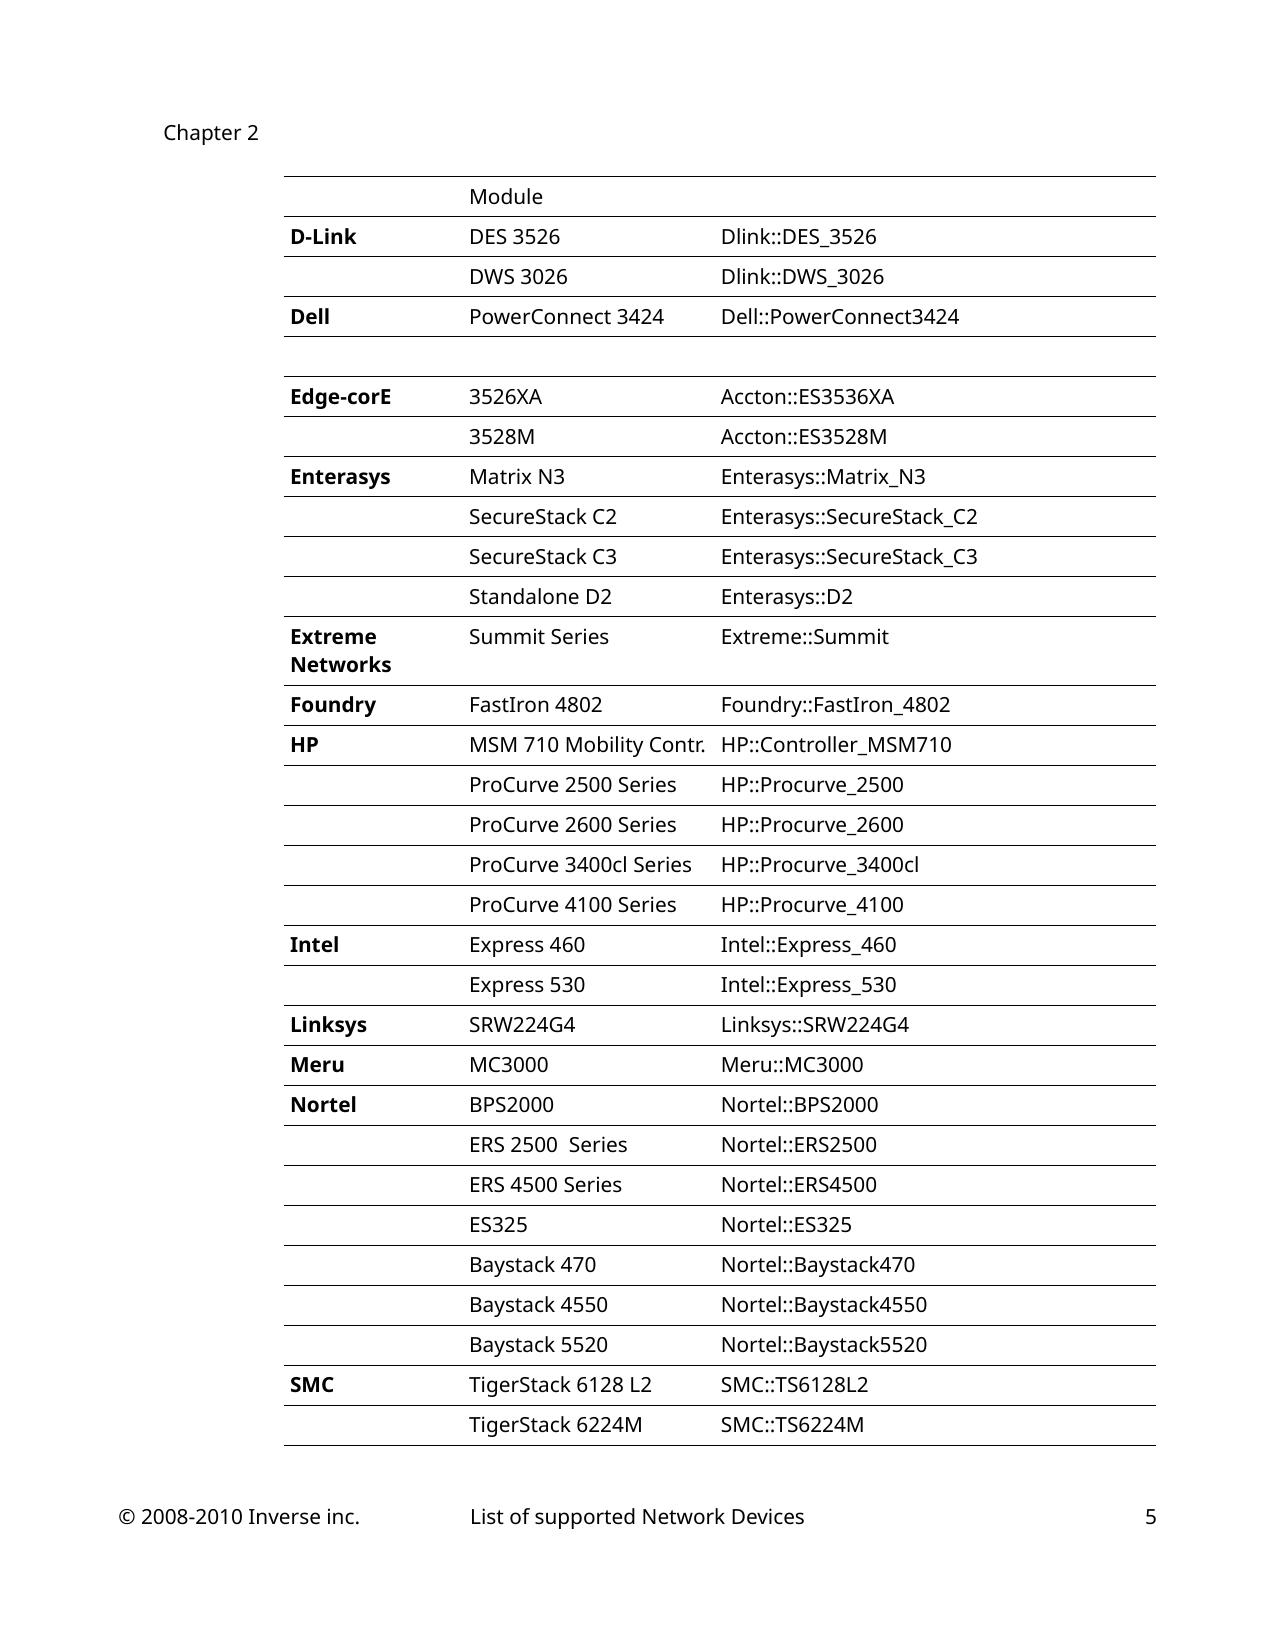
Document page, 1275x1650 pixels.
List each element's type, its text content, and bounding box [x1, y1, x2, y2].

table_cell Nortel [284, 1086, 463, 1124]
table_cell [284, 966, 463, 1004]
table_cell Extreme Networks [284, 617, 463, 684]
table_cell ProCurve 2600 Series [463, 806, 715, 844]
table_cell [284, 886, 463, 924]
table_cell Nortel::BPS2000 [715, 1086, 1156, 1124]
table_cell DWS 3026 [463, 257, 715, 296]
table_cell PowerConnect 3424 [463, 297, 715, 336]
table_cell [284, 1286, 463, 1324]
table_cell HP::Procurve_2600 [715, 806, 1156, 844]
table_cell Dell::PowerConnect3424 [715, 297, 1156, 336]
table_cell Summit Series [463, 617, 715, 684]
table_cell SMC [284, 1366, 463, 1404]
table_cell [715, 337, 1156, 376]
table_cell [284, 257, 463, 296]
table_cell MSM 710 Mobility Contr. [463, 726, 715, 764]
table_cell HP::Procurve_4100 [715, 886, 1156, 924]
table_cell HP [284, 726, 463, 764]
table_cell Intel::Express_530 [715, 966, 1156, 1004]
table_cell HP::Controller_MSM710 [715, 726, 1156, 764]
table_cell Intel::Express_460 [715, 926, 1156, 964]
table_cell Accton::ES3528M [715, 417, 1156, 456]
table_cell [284, 1326, 463, 1364]
table_cell [284, 417, 463, 456]
table_cell Standalone D2 [463, 577, 715, 616]
table_cell [284, 497, 463, 536]
table_cell [284, 177, 463, 216]
table_cell Linksys::SRW224G4 [715, 1006, 1156, 1044]
table_cell Enterasys::SecureStack_C3 [715, 537, 1156, 576]
table_cell [284, 766, 463, 804]
table_cell Baystack 4550 [463, 1286, 715, 1324]
table_cell 3526XA [463, 377, 715, 416]
table_cell DES 3526 [463, 217, 715, 256]
table_cell Extreme::Summit [715, 617, 1156, 684]
table_cell SMC::TS6224M [715, 1406, 1156, 1444]
table_cell Enterasys::D2 [715, 577, 1156, 616]
table_cell [284, 577, 463, 616]
table_cell Module [463, 177, 715, 216]
table_cell Dlink::DWS_3026 [715, 257, 1156, 296]
table_cell HP::Procurve_3400cl [715, 846, 1156, 884]
table_cell ProCurve 4100 Series [463, 886, 715, 924]
table_cell ProCurve 3400cl Series [463, 846, 715, 884]
table_cell MC3000 [463, 1046, 715, 1084]
table_cell Meru [284, 1046, 463, 1084]
table_cell [284, 1166, 463, 1204]
table_cell TigerStack 6128 L2 [463, 1366, 715, 1404]
table_cell Intel [284, 926, 463, 964]
table_cell TigerStack 6224M [463, 1406, 715, 1444]
table_cell ProCurve 2500 Series [463, 766, 715, 804]
table_cell Enterasys [284, 457, 463, 496]
table_cell Express 530 [463, 966, 715, 1004]
table_cell [284, 1206, 463, 1244]
table_cell Edge-corE [284, 377, 463, 416]
table_cell Matrix N3 [463, 457, 715, 496]
table_cell ERS 2500 Series [463, 1126, 715, 1164]
table_cell HP::Procurve_2500 [715, 766, 1156, 804]
table_cell Enterasys::Matrix_N3 [715, 457, 1156, 496]
table_cell BPS2000 [463, 1086, 715, 1124]
table_cell [715, 177, 1156, 216]
table_cell Foundry [284, 686, 463, 724]
table_cell Nortel::ERS2500 [715, 1126, 1156, 1164]
table_cell SecureStack C2 [463, 497, 715, 536]
table_cell [284, 337, 463, 376]
table_cell [284, 1126, 463, 1164]
table_cell Nortel::Baystack470 [715, 1246, 1156, 1284]
table_cell Nortel::ES325 [715, 1206, 1156, 1244]
table_cell Nortel::Baystack5520 [715, 1326, 1156, 1364]
table_cell ERS 4500 Series [463, 1166, 715, 1204]
table_cell D-Link [284, 217, 463, 256]
table_cell [284, 1406, 463, 1444]
table_cell Nortel::Baystack4550 [715, 1286, 1156, 1324]
table_cell Enterasys::SecureStack_C2 [715, 497, 1156, 536]
table_cell SMC::TS6128L2 [715, 1366, 1156, 1404]
table_cell [284, 806, 463, 844]
table_cell 3528M [463, 417, 715, 456]
table_cell Baystack 470 [463, 1246, 715, 1284]
table_cell Linksys [284, 1006, 463, 1044]
table_cell Foundry::FastIron_4802 [715, 686, 1156, 724]
table_cell Accton::ES3536XA [715, 377, 1156, 416]
table_cell Dell [284, 297, 463, 336]
table_cell [284, 537, 463, 576]
table_cell Meru::MC3000 [715, 1046, 1156, 1084]
table_cell Dlink::DES_3526 [715, 217, 1156, 256]
table_cell ES325 [463, 1206, 715, 1244]
table_cell FastIron 4802 [463, 686, 715, 724]
table_cell SRW224G4 [463, 1006, 715, 1044]
table_cell Nortel::ERS4500 [715, 1166, 1156, 1204]
table_cell Express 460 [463, 926, 715, 964]
table_cell SecureStack C3 [463, 537, 715, 576]
table_cell Baystack 5520 [463, 1326, 715, 1364]
table_cell [284, 1246, 463, 1284]
table_cell [284, 846, 463, 884]
table_cell [463, 337, 715, 376]
